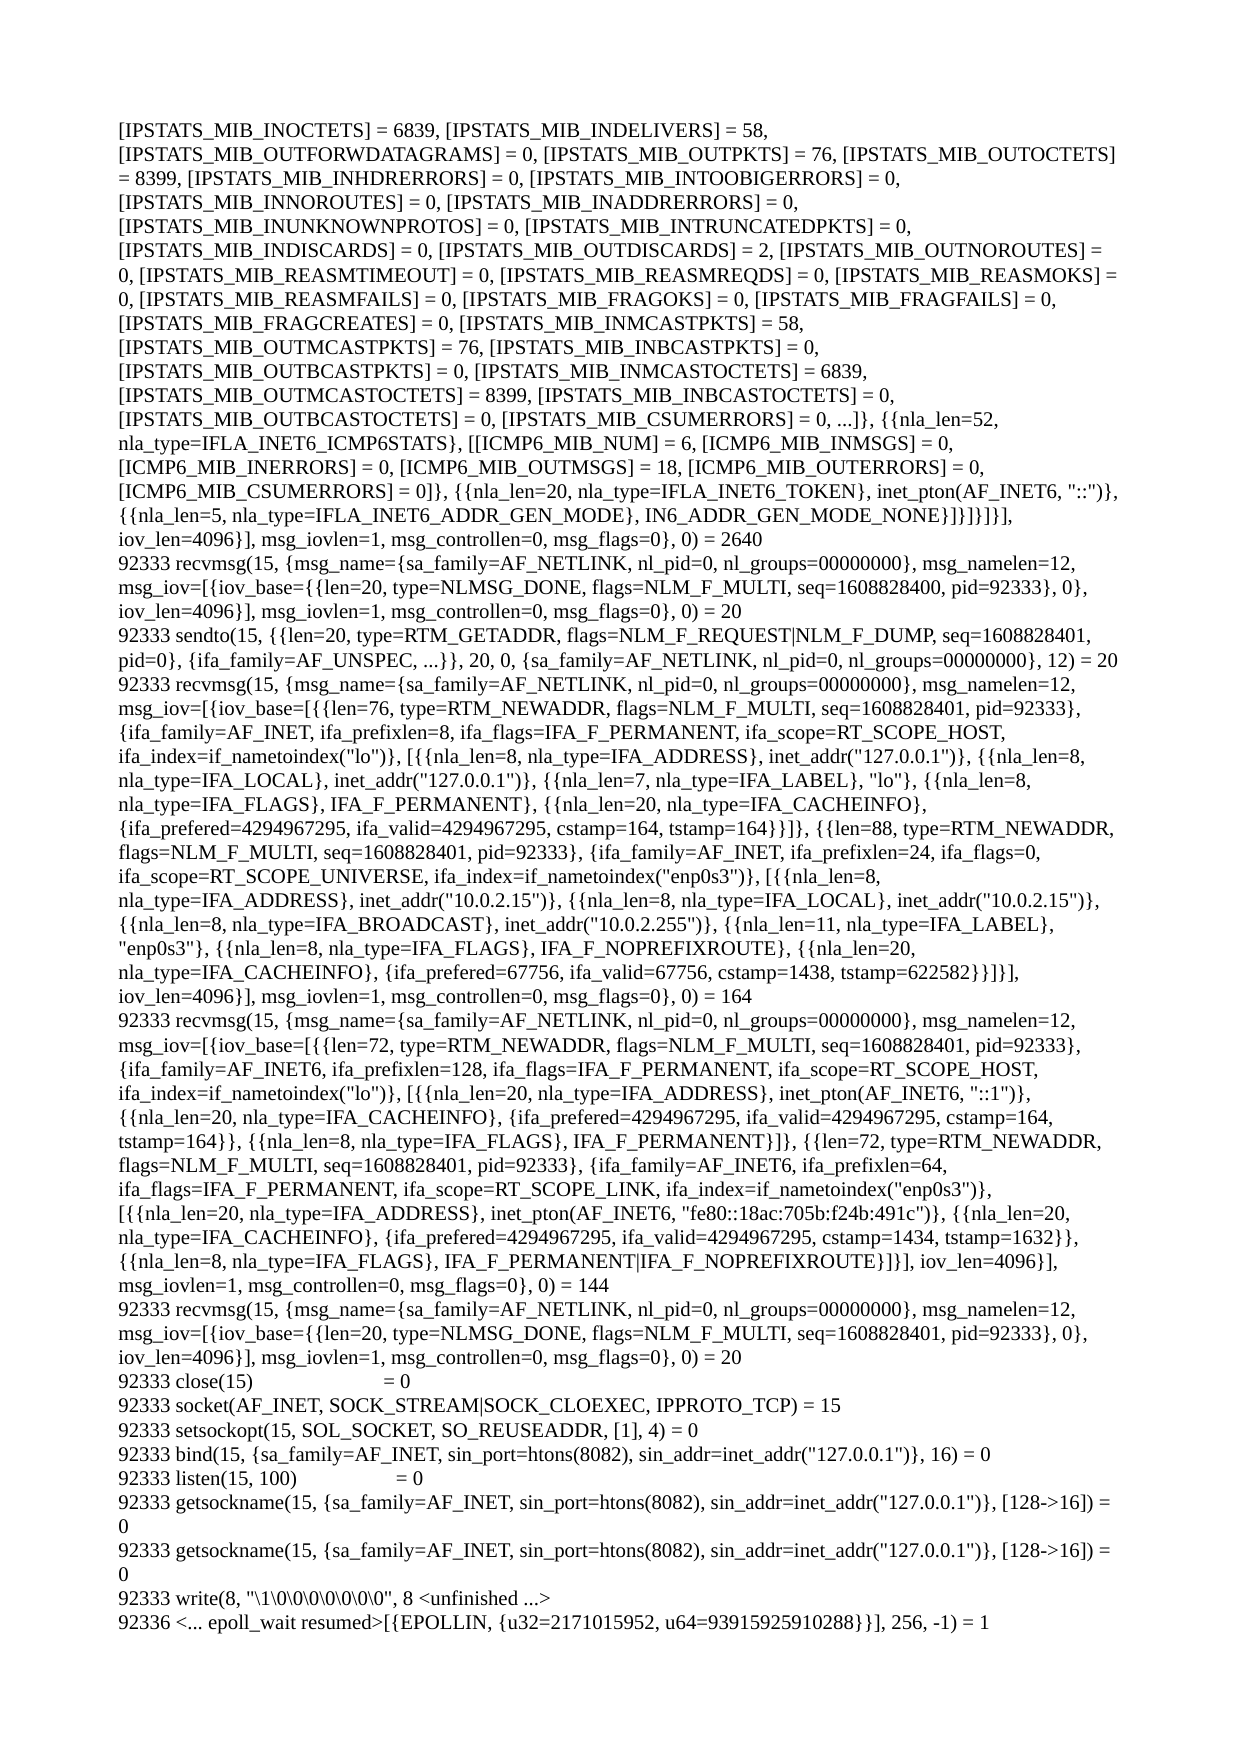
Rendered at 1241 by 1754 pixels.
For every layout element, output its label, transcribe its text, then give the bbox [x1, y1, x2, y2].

text [IPSTATS_MIB_INOCTETS] = 6839, [IPSTATS_MIB_INDELIVERS] = 58, [IPSTATS_MIB_OUTFORWDATAGRAMS] = 0, [IPSTATS_MIB_OUTPKTS] = 76, [IPSTATS_MIB_OUTOCTETS] = 8399, [IPSTATS_MIB_INHDRERRORS] = 0, [IPSTATS_MIB_INTOOBIGERRORS] = 0, [IPSTATS_MIB_INNOROUTES] = 0, [IPSTATS_MIB_INADDRERRORS] = 0, [IPSTATS_MIB_INUNKNOWNPROTOS] = 0, [IPSTATS_MIB_INTRUNCATEDPKTS] = 0, [IPSTATS_MIB_INDISCARDS] = 0, [IPSTATS_MIB_OUTDISCARDS] = 2, [IPSTATS_MIB_OUTNOROUTES] = 0, [IPSTATS_MIB_REASMTIMEOUT] = 0, [IPSTATS_MIB_REASMREQDS] = 0, [IPSTATS_MIB_REASMOKS] = 0, [IPSTATS_MIB_REASMFAILS] = 0, [IPSTATS_MIB_FRAGOKS] = 0, [IPSTATS_MIB_FRAGFAILS] = 0, [IPSTATS_MIB_FRAGCREATES] = 0, [IPSTATS_MIB_INMCASTPKTS] = 58, [IPSTATS_MIB_OUTMCASTPKTS] = 76, [IPSTATS_MIB_INBCASTPKTS] = 0, [IPSTATS_MIB_OUTBCASTPKTS] = 0, [IPSTATS_MIB_INMCASTOCTETS] = 6839, [IPSTATS_MIB_OUTMCASTOCTETS] = 8399, [IPSTATS_MIB_INBCASTOCTETS] = 0, [IPSTATS_MIB_OUTBCASTOCTETS] = 0, [IPSTATS_MIB_CSUMERRORS] = 0, ...]}, {{nla_len=52, nla_type=IFLA_INET6_ICMP6STATS}, [[ICMP6_MIB_NUM] = 6, [ICMP6_MIB_INMSGS] = 0, [ICMP6_MIB_INERRORS] = 0, [ICMP6_MIB_OUTMSGS] = 18, [ICMP6_MIB_OUTERRORS] = 0, [ICMP6_MIB_CSUMERRORS] = 0]}, {{nla_len=20, nla_type=IFLA_INET6_TOKEN}, inet_pton(AF_INET6, "::")}, {{nla_len=5, nla_type=IFLA_INET6_ADDR_GEN_MODE}, IN6_ADDR_GEN_MODE_NONE}]}]}]}], iov_len=4096}], msg_iovlen=1, msg_controllen=0, msg_flags=0}, 0) = 2640 [118, 118, 1122, 551]
text 92333 recvmsg(15, {msg_name={sa_family=AF_NETLINK, nl_pid=0, nl_groups=00000000}, msg_namelen=12, msg_iov=[{iov_base=[{{len=76, type=RTM_NEWADDR, flags=NLM_F_MULTI, seq=1608828401, pid=92333}, {ifa_family=AF_INET, ifa_prefixlen=8, ifa_flags=IFA_F_PERMANENT, ifa_scope=RT_SCOPE_HOST, ifa_index=if_nametoindex("lo")}, [{{nla_len=8, nla_type=IFA_ADDRESS}, inet_addr("127.0.0.1")}, {{nla_len=8, nla_type=IFA_LOCAL}, inet_addr("127.0.0.1")}, {{nla_len=7, nla_type=IFA_LABEL}, "lo"}, {{nla_len=8, nla_type=IFA_FLAGS}, IFA_F_PERMANENT}, {{nla_len=20, nla_type=IFA_CACHEINFO}, {ifa_prefered=4294967295, ifa_valid=4294967295, cstamp=164, tstamp=164}}]}, {{len=88, type=RTM_NEWADDR, flags=NLM_F_MULTI, seq=1608828401, pid=92333}, {ifa_family=AF_INET, ifa_prefixlen=24, ifa_flags=0, ifa_scope=RT_SCOPE_UNIVERSE, ifa_index=if_nametoindex("enp0s3")}, [{{nla_len=8, nla_type=IFA_ADDRESS}, inet_addr("10.0.2.15")}, {{nla_len=8, nla_type=IFA_LOCAL}, inet_addr("10.0.2.15")}, {{nla_len=8, nla_type=IFA_BROADCAST}, inet_addr("10.0.2.255")}, {{nla_len=11, nla_type=IFA_LABEL}, "enp0s3"}, {{nla_len=8, nla_type=IFA_FLAGS}, IFA_F_NOPREFIXROUTE}, {{nla_len=20, nla_type=IFA_CACHEINFO}, {ifa_prefered=67756, ifa_valid=67756, cstamp=1438, tstamp=622582}}]}], iov_len=4096}], msg_iovlen=1, msg_controllen=0, msg_flags=0}, 0) = 164 [118, 672, 1122, 1008]
text 92333 sendto(15, {{len=20, type=RTM_GETADDR, flags=NLM_F_REQUEST|NLM_F_DUMP, seq=1608828401, pid=0}, {ifa_family=AF_UNSPEC, ...}}, 20, 0, {sa_family=AF_NETLINK, nl_pid=0, nl_groups=00000000}, 12) = 20 [118, 623, 1122, 672]
text 92333 getsockname(15, {sa_family=AF_INET, sin_port=htons(8082), sin_addr=inet_addr("127.0.0.1")}, [128->16]) = 0 [118, 1490, 1122, 1538]
text 92333 setsockopt(15, SOL_SOCKET, SO_REUSEADDR, [1], 4) = 0 [118, 1417, 1122, 1442]
text 92333 recvmsg(15, {msg_name={sa_family=AF_NETLINK, nl_pid=0, nl_groups=00000000}, msg_namelen=12, msg_iov=[{iov_base={{len=20, type=NLMSG_DONE, flags=NLM_F_MULTI, seq=1608828401, pid=92333}, 0}, iov_len=4096}], msg_iovlen=1, msg_controllen=0, msg_flags=0}, 0) = 20 [118, 1297, 1122, 1369]
text 92333 bind(15, {sa_family=AF_INET, sin_port=htons(8082), sin_addr=inet_addr("127.0.0.1")}, 16) = 0 [118, 1442, 1122, 1466]
text 92333 socket(AF_INET, SOCK_STREAM|SOCK_CLOEXEC, IPPROTO_TCP) = 15 [118, 1393, 1122, 1417]
text 92336 <... epoll_wait resumed>[{EPOLLIN, {u32=2171015952, u64=93915925910288}}], 256, -1) = 1 [118, 1610, 1122, 1634]
text 92333 getsockname(15, {sa_family=AF_INET, sin_port=htons(8082), sin_addr=inet_addr("127.0.0.1")}, [128->16]) = 0 [118, 1538, 1122, 1586]
text 92333 write(8, "\1\0\0\0\0\0\0\0", 8 <unfinished ...> [118, 1586, 1122, 1610]
text 92333 recvmsg(15, {msg_name={sa_family=AF_NETLINK, nl_pid=0, nl_groups=00000000}, msg_namelen=12, msg_iov=[{iov_base=[{{len=72, type=RTM_NEWADDR, flags=NLM_F_MULTI, seq=1608828401, pid=92333}, {ifa_family=AF_INET6, ifa_prefixlen=128, ifa_flags=IFA_F_PERMANENT, ifa_scope=RT_SCOPE_HOST, ifa_index=if_nametoindex("lo")}, [{{nla_len=20, nla_type=IFA_ADDRESS}, inet_pton(AF_INET6, "::1")}, {{nla_len=20, nla_type=IFA_CACHEINFO}, {ifa_prefered=4294967295, ifa_valid=4294967295, cstamp=164, tstamp=164}}, {{nla_len=8, nla_type=IFA_FLAGS}, IFA_F_PERMANENT}]}, {{len=72, type=RTM_NEWADDR, flags=NLM_F_MULTI, seq=1608828401, pid=92333}, {ifa_family=AF_INET6, ifa_prefixlen=64, ifa_flags=IFA_F_PERMANENT, ifa_scope=RT_SCOPE_LINK, ifa_index=if_nametoindex("enp0s3")}, [{{nla_len=20, nla_type=IFA_ADDRESS}, inet_pton(AF_INET6, "fe80::18ac:705b:f24b:491c")}, {{nla_len=20, nla_type=IFA_CACHEINFO}, {ifa_prefered=4294967295, ifa_valid=4294967295, cstamp=1434, tstamp=1632}}, {{nla_len=8, nla_type=IFA_FLAGS}, IFA_F_PERMANENT|IFA_F_NOPREFIXROUTE}]}], iov_len=4096}], msg_iovlen=1, msg_controllen=0, msg_flags=0}, 0) = 144 [118, 1008, 1122, 1297]
text 92333 close(15) = 0 [118, 1369, 1122, 1393]
text 92333 listen(15, 100) = 0 [118, 1466, 1122, 1490]
text 92333 recvmsg(15, {msg_name={sa_family=AF_NETLINK, nl_pid=0, nl_groups=00000000}, msg_namelen=12, msg_iov=[{iov_base={{len=20, type=NLMSG_DONE, flags=NLM_F_MULTI, seq=1608828400, pid=92333}, 0}, iov_len=4096}], msg_iovlen=1, msg_controllen=0, msg_flags=0}, 0) = 20 [118, 551, 1122, 623]
